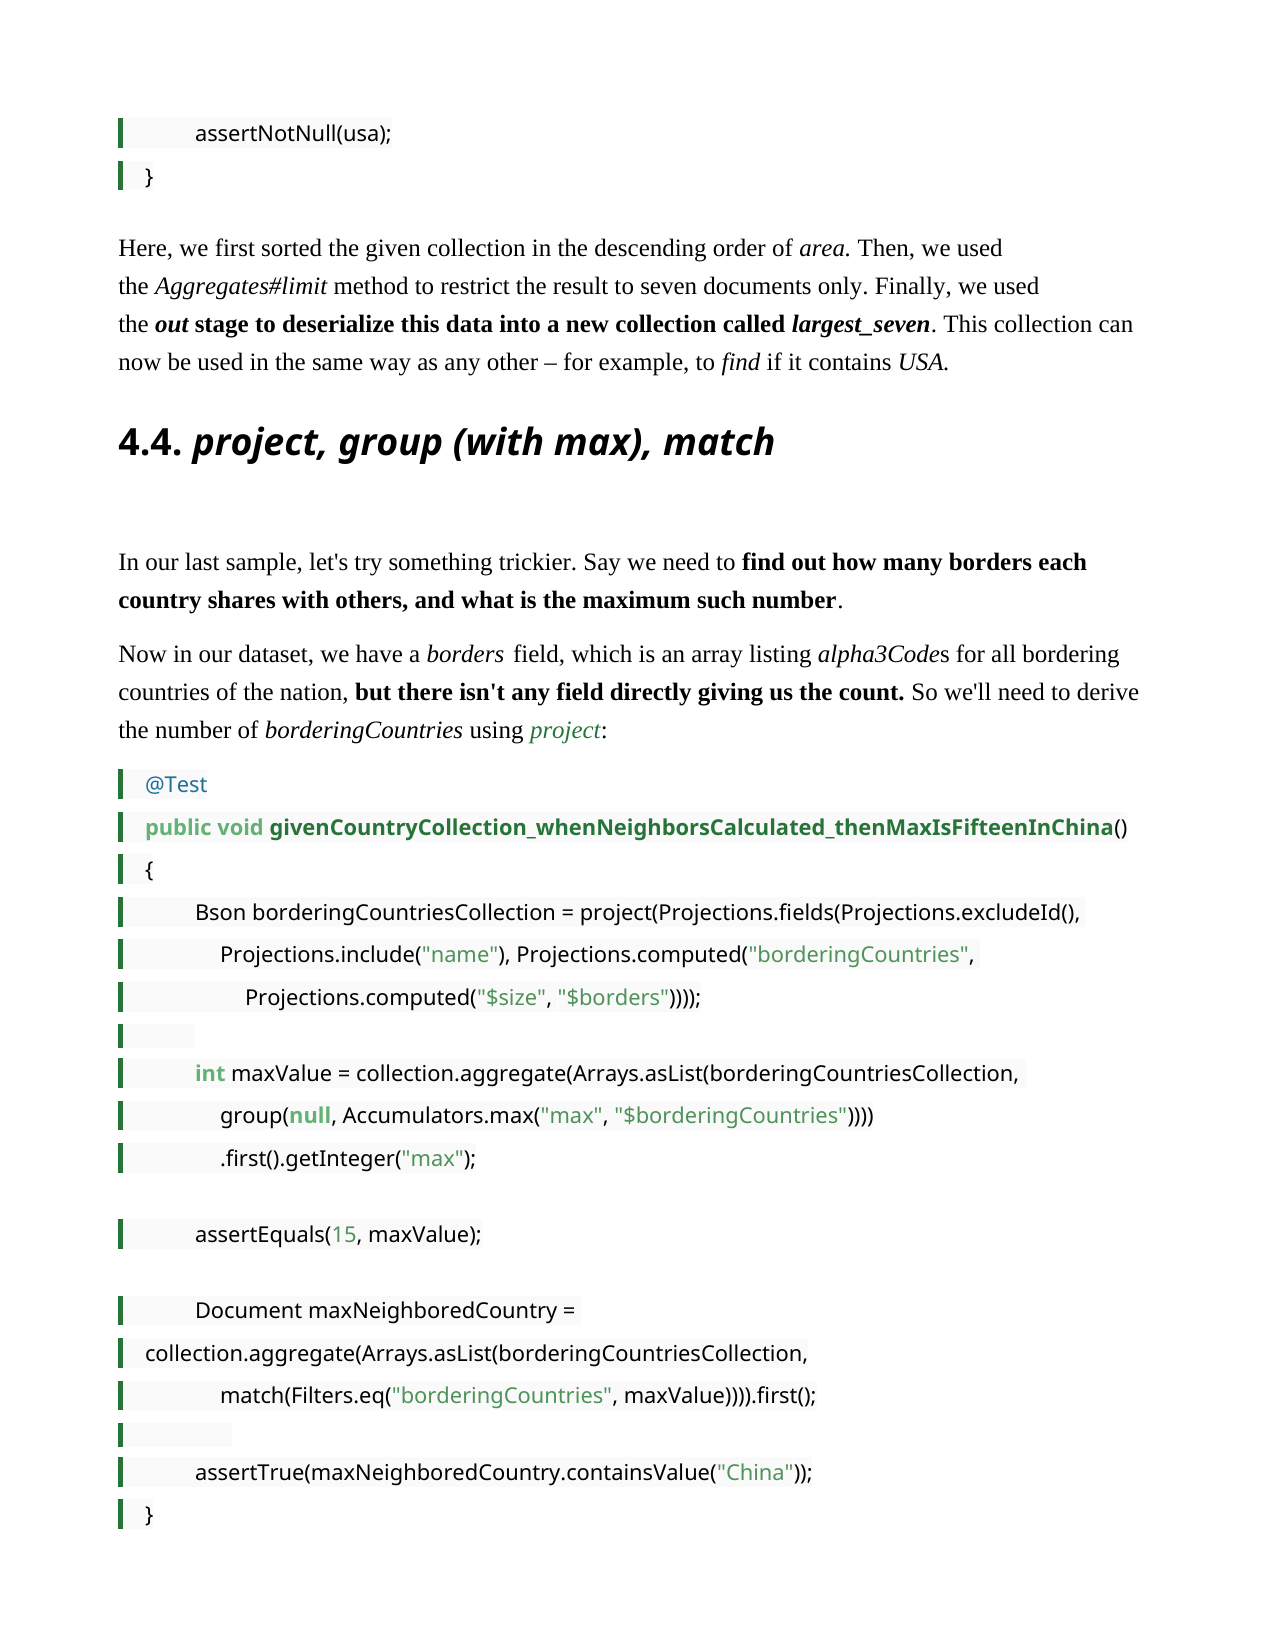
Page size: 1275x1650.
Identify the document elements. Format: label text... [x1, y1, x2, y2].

text .first().getInteger("max"); [123, 1143, 1157, 1173]
text assertTrue(maxNeighboredCountry.containsValue("China")); [123, 1457, 1157, 1487]
text assertEquals(15, maxValue); [123, 1219, 1157, 1249]
text Projections.include("name"), Projections.computed("borderingCountries", [123, 939, 1157, 969]
text Now in our dataset, we have a borders field, which is an array listing alpha3Codes for all bordering countries of the nation, but there isn't any field directly giving us the count. So we'll need to derive the number of borderingCountries using project: [118, 639, 1157, 744]
subtitle 4.4. project, group (with max), match [118, 416, 1157, 467]
text Here, we first sorted the given collection in the descending order of area. Then, we used the Aggregates#limit method to restrict the result to seven documents only. Finally, we used the out stage to deserialize this data into a new collection called largest_seven. This collection can now be used in the same way as any other – for example, to find if it contains USA. [118, 233, 1157, 376]
text group(null, Accumulators.max("max", "$borderingCountries")))) [123, 1101, 1157, 1130]
text @Test [123, 769, 1157, 799]
text Projections.computed("$size", "$borders")))); [123, 982, 1157, 1012]
text match(Filters.eq("borderingCountries", maxValue)))).first(); [123, 1381, 1157, 1410]
text } [123, 161, 1157, 190]
text int maxValue = collection.aggregate(Arrays.asList(borderingCountriesCollection, [123, 1058, 1157, 1088]
text assertNotNull(usa); [123, 118, 1157, 148]
text } [123, 1499, 1157, 1529]
text In our last sample, let's try something trickier. Say we need to find out how many borders each country shares with others, and what is the maximum such number. [118, 547, 1157, 614]
text Document maxNeighboredCountry = collection.aggregate(Arrays.asList(borderingCountriesCollection, [118, 1296, 1157, 1368]
text Bson borderingCountriesCollection = project(Projections.fields(Projections.excludeId(), [123, 897, 1157, 927]
text public void givenCountryCollection_whenNeighborsCalculated_thenMaxIsFifteenInChina() { [118, 812, 1157, 884]
